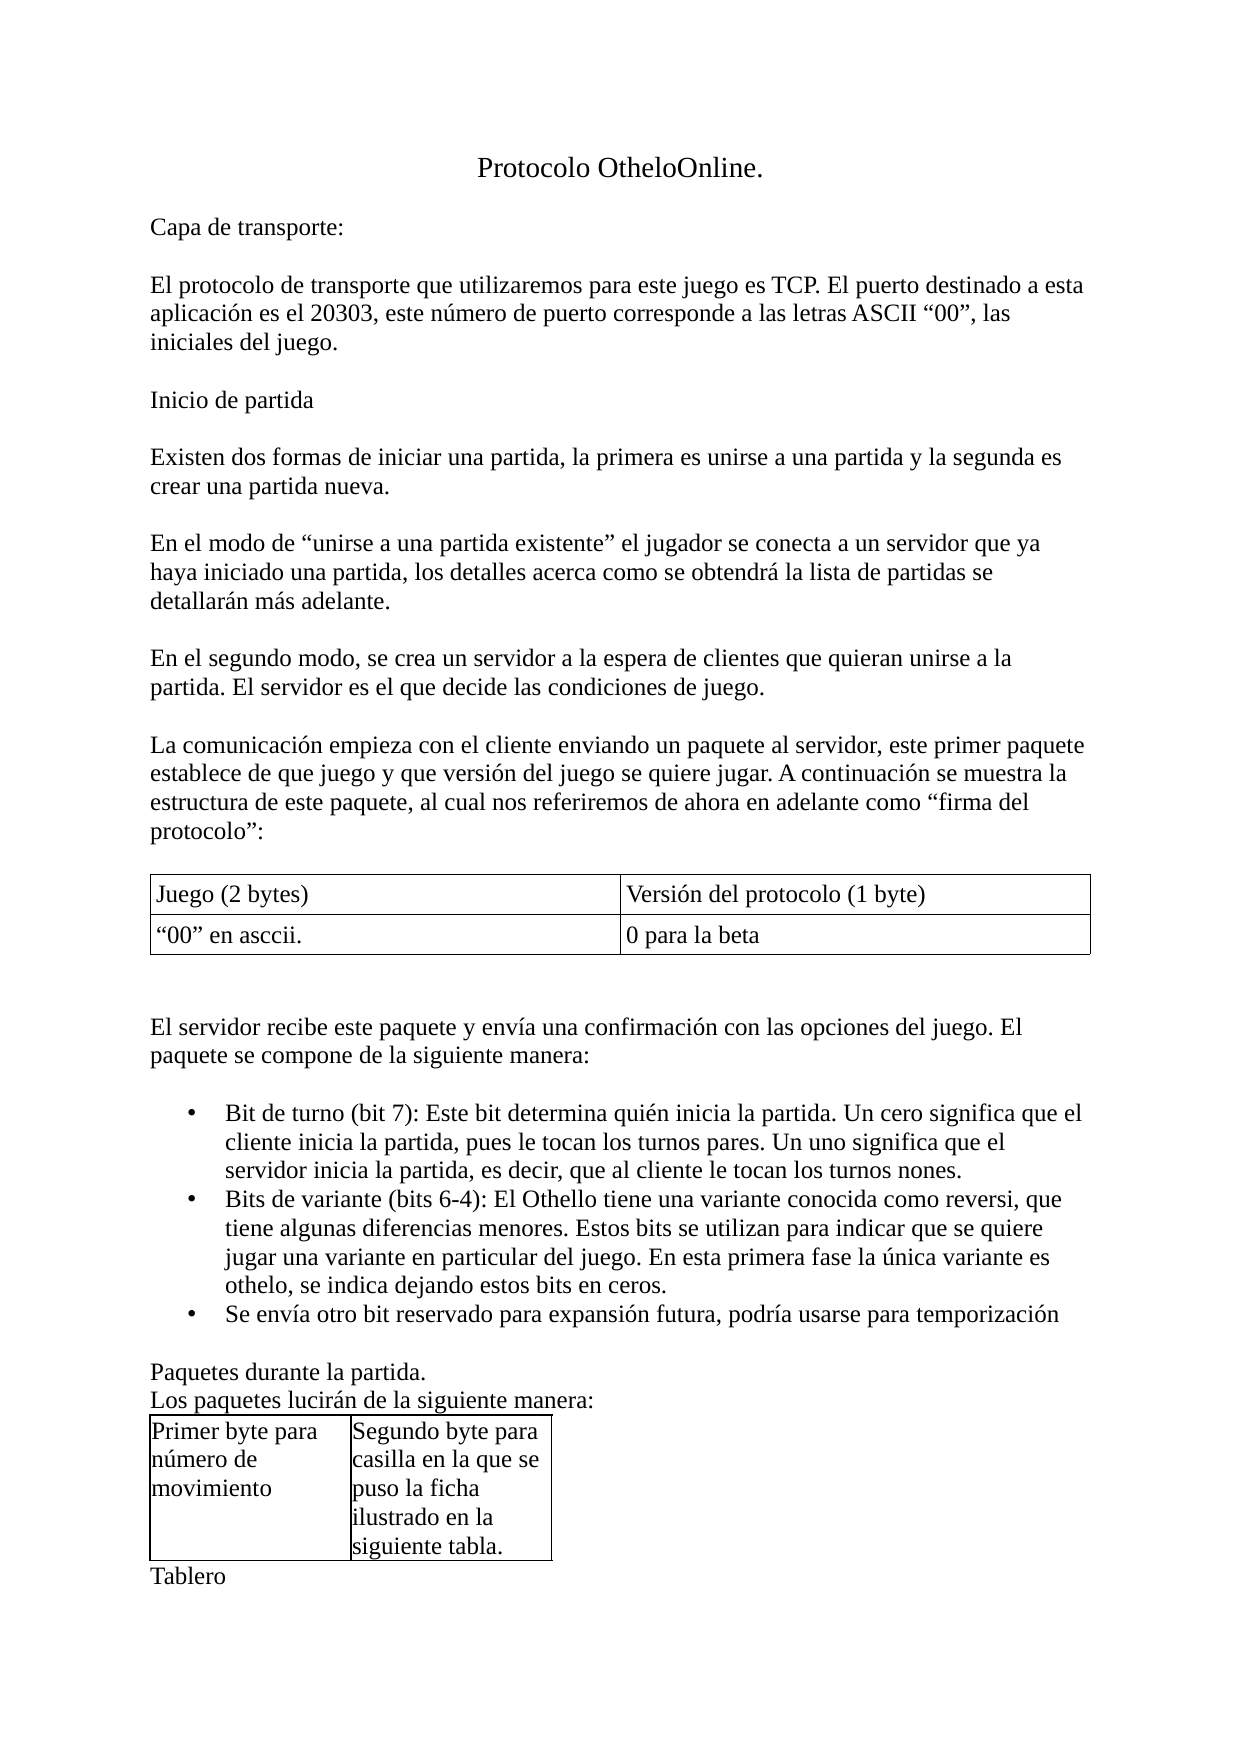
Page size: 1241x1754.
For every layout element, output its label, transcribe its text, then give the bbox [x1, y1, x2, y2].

table_header Versión del protocolo (1 byte) [621, 875, 1090, 914]
text La comunicación empieza con el cliente enviando un paquete al servidor, este primer paquete establece de que juego y que versión del juego se quiere jugar. A continuación se muestra la estructura de este paquete, al cual nos referiremos de ahora en adelante como “firma del protocolo”: [150, 730, 1090, 845]
table_header Primer byte para número de movimiento [151, 1416, 350, 1559]
text El servidor recibe este paquete y envía una confirmación con las opciones del juego. El paquete se compone de la siguiente manera: [150, 1012, 1090, 1069]
table_header Segundo byte para casilla en la que se puso la ficha ilustrado en la siguiente tabla. [352, 1416, 551, 1559]
text Tablero [150, 1561, 1090, 1590]
text Protocolo OtheloOnline. [150, 150, 1090, 183]
text Existen dos formas de iniciar una partida, la primera es unirse a una partida y la segunda es crear una partida nueva. [150, 442, 1090, 500]
text Los paquetes lucirán de la siguiente manera: [150, 1386, 1090, 1414]
list Se envía otro bit reservado para expansión futura, podría usarse para temporización [187, 1299, 1090, 1328]
table_cell “00” en asccii. [151, 915, 620, 954]
text Capa de transporte: [150, 212, 1090, 241]
text El protocolo de transporte que utilizaremos para este juego es TCP. El puerto destinado a esta aplicación es el 20303, este número de puerto corresponde a las letras ASCII “00”, las iniciales del juego. [150, 270, 1090, 356]
text En el segundo modo, se crea un servidor a la espera de clientes que quieran unirse a la partida. El servidor es el que decide las condiciones de juego. [150, 643, 1090, 701]
table_cell 0 para la beta [621, 915, 1090, 954]
list Bit de turno (bit 7): Este bit determina quién inicia la partida. Un cero significa que el cliente inicia la partida, pues le tocan los turnos pares. Un uno significa que el servidor inicia la partida, es decir, que al cliente le tocan los turnos nones. [187, 1098, 1090, 1184]
list Bits de variante (bits 6-4): El Othello tiene una variante conocida como reversi, que tiene algunas diferencias menores. Estos bits se utilizan para indicar que se quiere jugar una variante en particular del juego. En esta primera fase la única variante es othelo, se indica dejando estos bits en ceros. [187, 1184, 1090, 1299]
text Paquetes durante la partida. [150, 1357, 1090, 1386]
text Inicio de partida [150, 385, 1090, 413]
text En el modo de “unirse a una partida existente” el jugador se conecta a un servidor que ya haya iniciado una partida, los detalles acerca como se obtendrá la lista de partidas se detallarán más adelante. [150, 528, 1090, 615]
table_header Juego (2 bytes) [151, 875, 620, 914]
